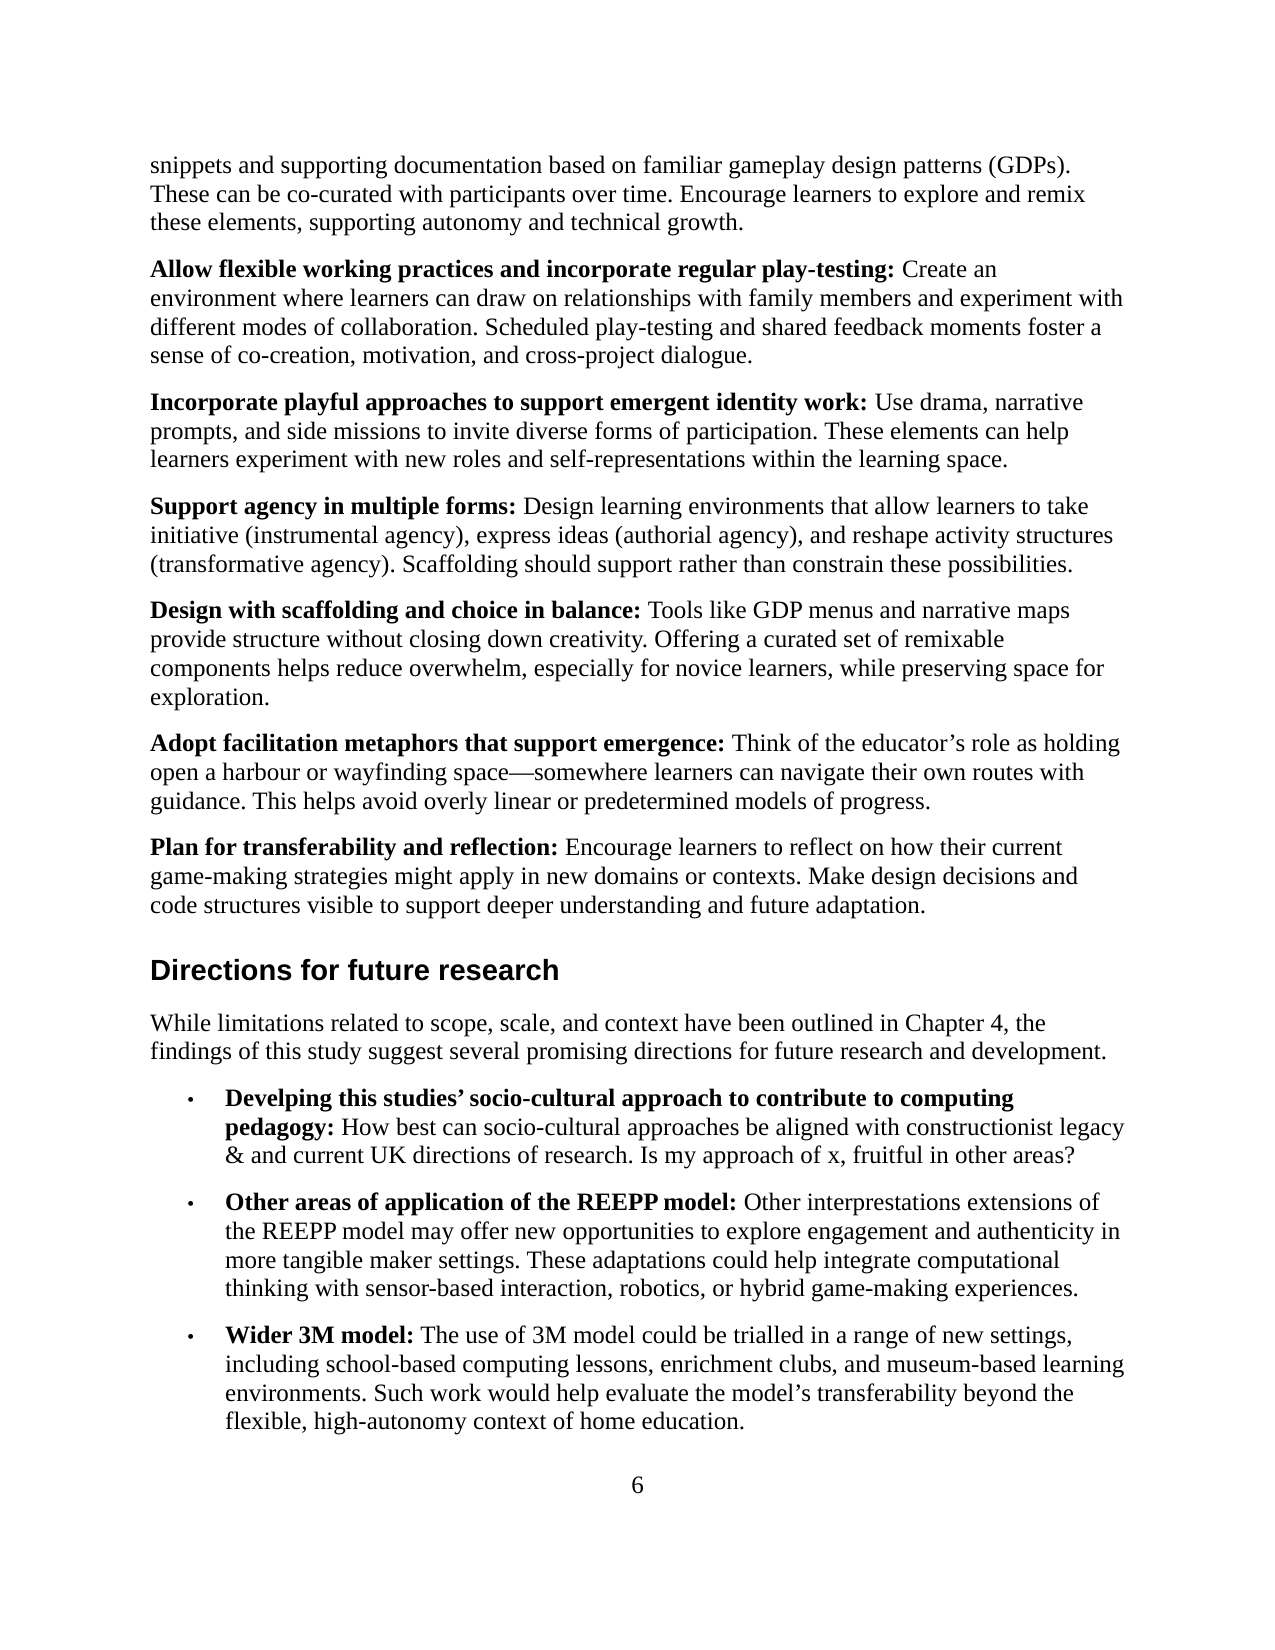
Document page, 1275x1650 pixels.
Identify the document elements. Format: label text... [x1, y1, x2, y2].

text Incorporate playful approaches to support emergent identity work: Use drama, narrative prompts, and side missions to invite diverse forms of participation. These elements can help learners experiment with new roles and self-representations within the learning space. [150, 387, 1125, 473]
text Plan for transferability and reflection: Encourage learners to reflect on how their current game-making strategies might apply in new domains or contexts. Make design decisions and code structures visible to support deeper understanding and future adaptation. [150, 832, 1125, 919]
text Design with scaffolding and choice in balance: Tools like GDP menus and narrative maps provide structure without closing down creativity. Offering a curated set of remixable components helps reduce overwhelm, especially for novice learners, while preserving space for exploration. [150, 595, 1125, 710]
text Adopt facilitation metaphors that support emergence: Think of the educator’s role as holding open a harbour or wayfinding space—somewhere learners can navigate their own routes with guidance. This helps avoid overly linear or predetermined models of progress. [150, 728, 1125, 814]
text snippets and supporting documentation based on familiar gameplay design patterns (GDPs). These can be co-curated with participants over time. Encourage learners to explore and remix these elements, supporting autonomy and technical growth. [150, 150, 1125, 236]
text While limitations related to scope, scale, and context have been outlined in Chapter 4, the findings of this study suggest several promising directions for future research and development. [150, 1008, 1125, 1065]
text Support agency in multiple forms: Design learning environments that allow learners to take initiative (instrumental agency), express ideas (authorial agency), and reshape activity structures (transformative agency). Scaffolding should support rather than constrain these possibilities. [150, 491, 1125, 577]
text Allow flexible working practices and incorporate regular play-testing: Create an environment where learners can draw on relationships with family members and experiment with different modes of collaboration. Scheduled play-testing and shared feedback moments foster a sense of co-creation, motivation, and cross-project dialogue. [150, 254, 1125, 369]
subtitle Directions for future research [150, 953, 1125, 986]
list Other areas of application of the REEPP model: Other interprestations extensions of the REEPP model may offer new opportunities to explore engagement and authenticity in more tangible maker settings. These adaptations could help integrate computational thinking with sensor-based interaction, robotics, or hybrid game-making experiences. [187, 1187, 1125, 1302]
list Wider 3M model: The use of 3M model could be trialled in a range of new settings, including school-based computing lessons, enrichment clubs, and museum-based learning environments. Such work would help evaluate the model’s transferability beyond the flexible, high-autonomy context of home education. [187, 1320, 1125, 1435]
list Develping this studies’ socio-cultural approach to contribute to computing pedagogy: How best can socio-cultural approaches be aligned with constructionist legacy & and current UK directions of research. Is my approach of x, fruitful in other areas? [187, 1083, 1125, 1169]
